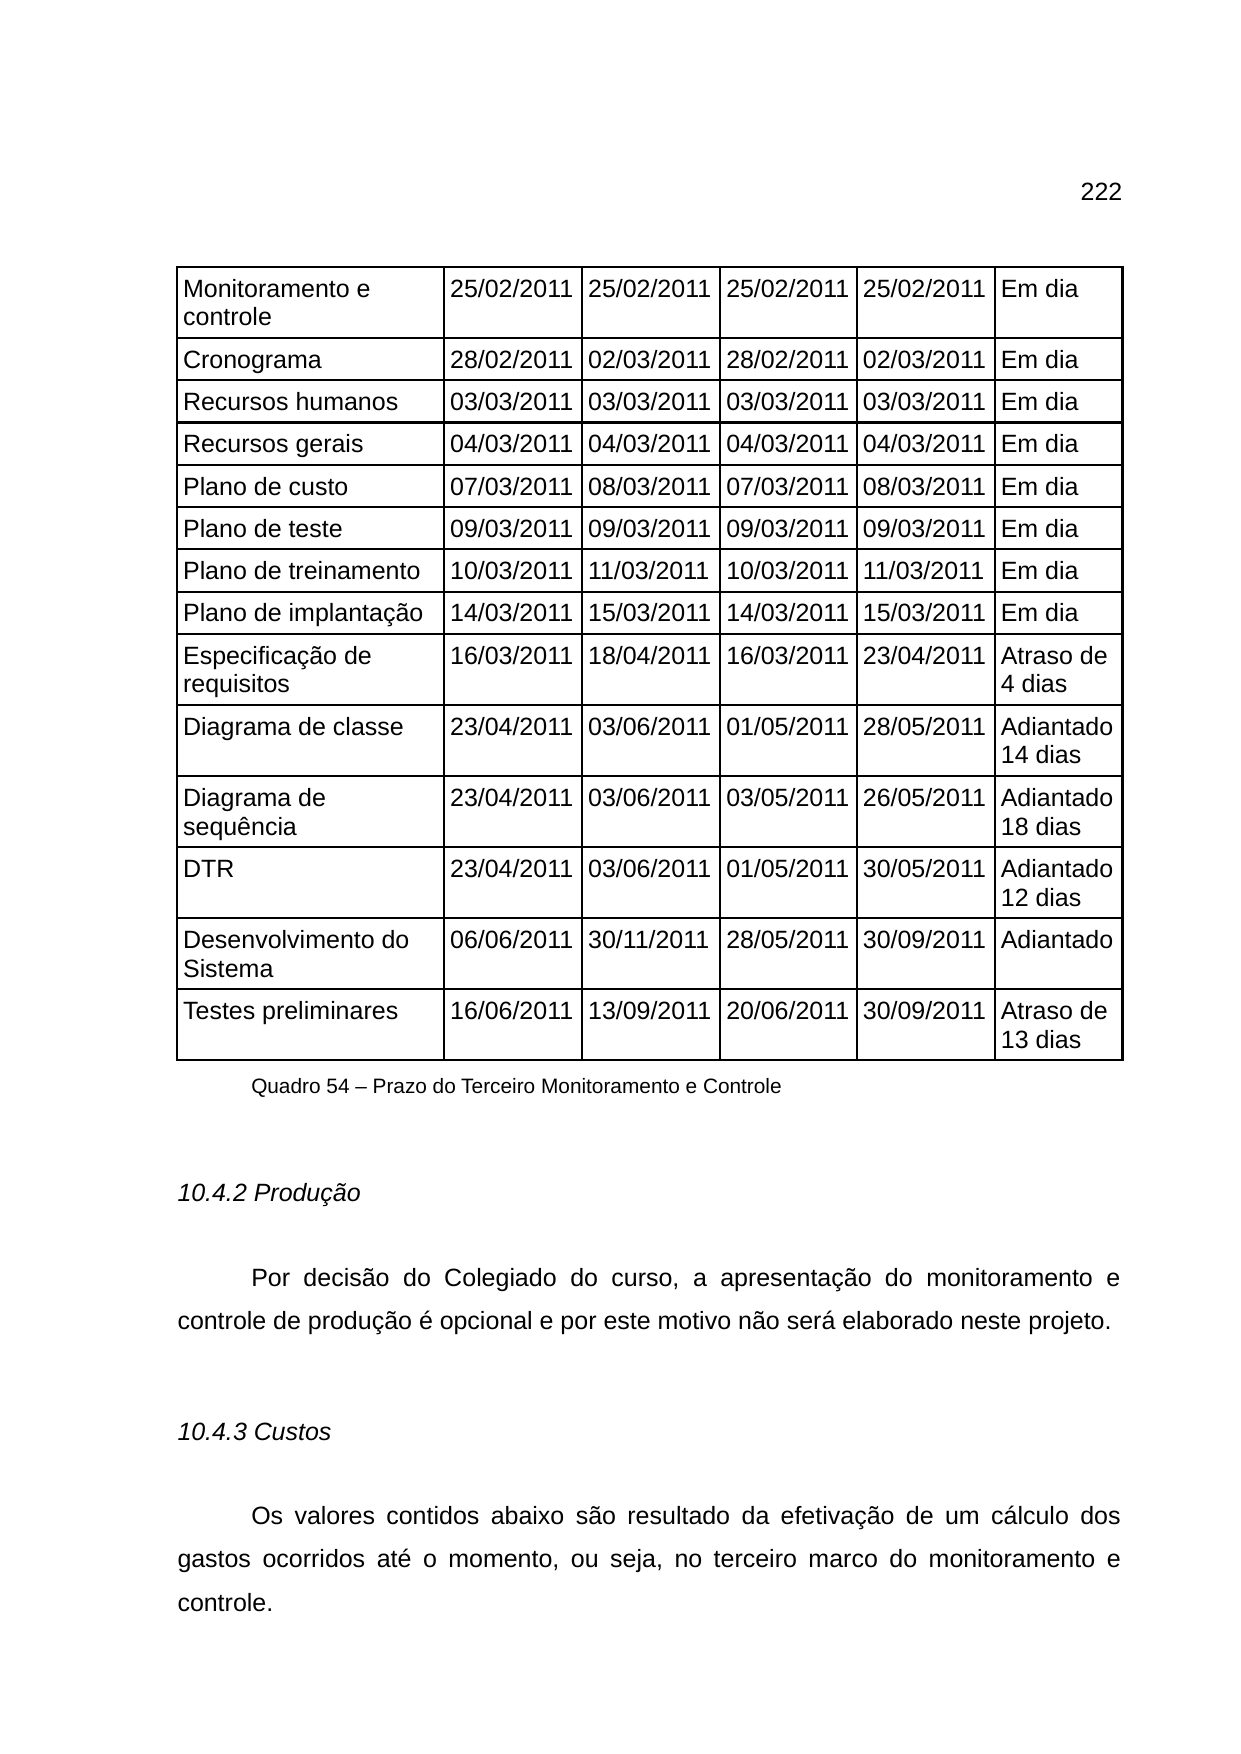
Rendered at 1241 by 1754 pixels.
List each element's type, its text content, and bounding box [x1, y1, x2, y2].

table_cell Plano de custo [178, 466, 443, 506]
table_cell 09/03/2011 [445, 508, 581, 548]
table_cell Adiantado 14 dias [996, 706, 1121, 775]
table_cell 16/03/2011 [445, 635, 581, 704]
table_cell Atraso de 13 dias [996, 990, 1121, 1059]
table_cell 09/03/2011 [721, 508, 856, 548]
table_cell Recursos humanos [178, 381, 443, 421]
table_cell Em dia [996, 339, 1121, 379]
table_cell Especificação de requisitos [178, 635, 443, 704]
table_cell 09/03/2011 [583, 508, 719, 548]
table_cell 15/03/2011 [583, 593, 719, 633]
table_cell 11/03/2011 [583, 550, 719, 591]
table_cell 30/11/2011 [583, 919, 719, 988]
table_cell 20/06/2011 [721, 990, 856, 1059]
text Os valores contidos abaixo são resultado da efetivação de um cálculo dos gastos ocorridos até o momento, ou seja, no terceiro marco do monitoramento e controle. [177, 1501, 1122, 1616]
table_cell Em dia [996, 550, 1121, 591]
table_cell 14/03/2011 [445, 593, 581, 633]
table_cell 26/05/2011 [858, 777, 994, 846]
text Quadro 54 – Prazo do Terceiro Monitoramento e Controle [177, 1074, 1122, 1098]
table_cell 14/03/2011 [721, 593, 856, 633]
table_cell 03/06/2011 [583, 777, 719, 846]
table_cell Testes preliminares [178, 990, 443, 1059]
table_cell 30/09/2011 [858, 990, 994, 1059]
table_cell 11/03/2011 [858, 550, 994, 591]
table_cell 23/04/2011 [445, 706, 581, 775]
table_cell 03/03/2011 [721, 381, 856, 421]
table_cell 06/06/2011 [445, 919, 581, 988]
table_cell Adiantado 12 dias [996, 848, 1121, 917]
table_cell Em dia [996, 593, 1121, 633]
table_cell 28/05/2011 [721, 919, 856, 988]
table_cell 03/06/2011 [583, 706, 719, 775]
table_cell Plano de implantação [178, 593, 443, 633]
table_cell Monitoramento e controle [178, 268, 443, 337]
table_cell Desenvolvimento do Sistema [178, 919, 443, 988]
subtitle 10.4.2 Produção [177, 1178, 1122, 1207]
table_cell Diagrama de classe [178, 706, 443, 775]
subtitle 10.4.3 Custos [177, 1417, 1122, 1446]
table_cell 30/05/2011 [858, 848, 994, 917]
table_cell 07/03/2011 [445, 466, 581, 506]
table_cell 04/03/2011 [583, 424, 719, 464]
text Por decisão do Colegiado do curso, a apresentação do monitoramento e controle de produção é opcional e por este motivo não será elaborado neste projeto. [177, 1263, 1122, 1334]
table_cell 16/03/2011 [721, 635, 856, 704]
table_cell 07/03/2011 [721, 466, 856, 506]
table_cell 08/03/2011 [583, 466, 719, 506]
table_cell 02/03/2011 [583, 339, 719, 379]
table_cell 04/03/2011 [721, 424, 856, 464]
table_cell Adiantado 18 dias [996, 777, 1121, 846]
table_cell 01/05/2011 [721, 706, 856, 775]
table_cell 28/05/2011 [858, 706, 994, 775]
table_cell 23/04/2011 [858, 635, 994, 704]
table_cell Atraso de 4 dias [996, 635, 1121, 704]
table_cell 03/03/2011 [583, 381, 719, 421]
table_cell Plano de treinamento [178, 550, 443, 591]
table_cell 30/09/2011 [858, 919, 994, 988]
table_cell 10/03/2011 [721, 550, 856, 591]
table_cell 25/02/2011 [583, 268, 719, 337]
table_cell 04/03/2011 [858, 424, 994, 464]
table_cell Em dia [996, 508, 1121, 548]
table_cell 09/03/2011 [858, 508, 994, 548]
table_cell Em dia [996, 466, 1121, 506]
table_cell DTR [178, 848, 443, 917]
table_cell 23/04/2011 [445, 777, 581, 846]
table_cell 28/02/2011 [445, 339, 581, 379]
table_cell 23/04/2011 [445, 848, 581, 917]
table_cell 08/03/2011 [858, 466, 994, 506]
table_cell 03/03/2011 [858, 381, 994, 421]
table_cell 25/02/2011 [721, 268, 856, 337]
table_cell 03/03/2011 [445, 381, 581, 421]
table_cell Recursos gerais [178, 424, 443, 464]
table_cell 04/03/2011 [445, 424, 581, 464]
table_cell 03/06/2011 [583, 848, 719, 917]
table_cell 02/03/2011 [858, 339, 994, 379]
table_cell Em dia [996, 381, 1121, 421]
table_cell Em dia [996, 268, 1121, 337]
table_cell 03/05/2011 [721, 777, 856, 846]
table_cell 25/02/2011 [858, 268, 994, 337]
table_cell Cronograma [178, 339, 443, 379]
table_cell 13/09/2011 [583, 990, 719, 1059]
table_cell 25/02/2011 [445, 268, 581, 337]
table_cell 16/06/2011 [445, 990, 581, 1059]
table_cell 15/03/2011 [858, 593, 994, 633]
table_cell 18/04/2011 [583, 635, 719, 704]
table_cell Plano de teste [178, 508, 443, 548]
table_cell Diagrama de sequência [178, 777, 443, 846]
table_cell 28/02/2011 [721, 339, 856, 379]
table_cell Em dia [996, 424, 1121, 464]
table_cell 01/05/2011 [721, 848, 856, 917]
table_cell Adiantado [996, 919, 1121, 988]
table_cell 10/03/2011 [445, 550, 581, 591]
